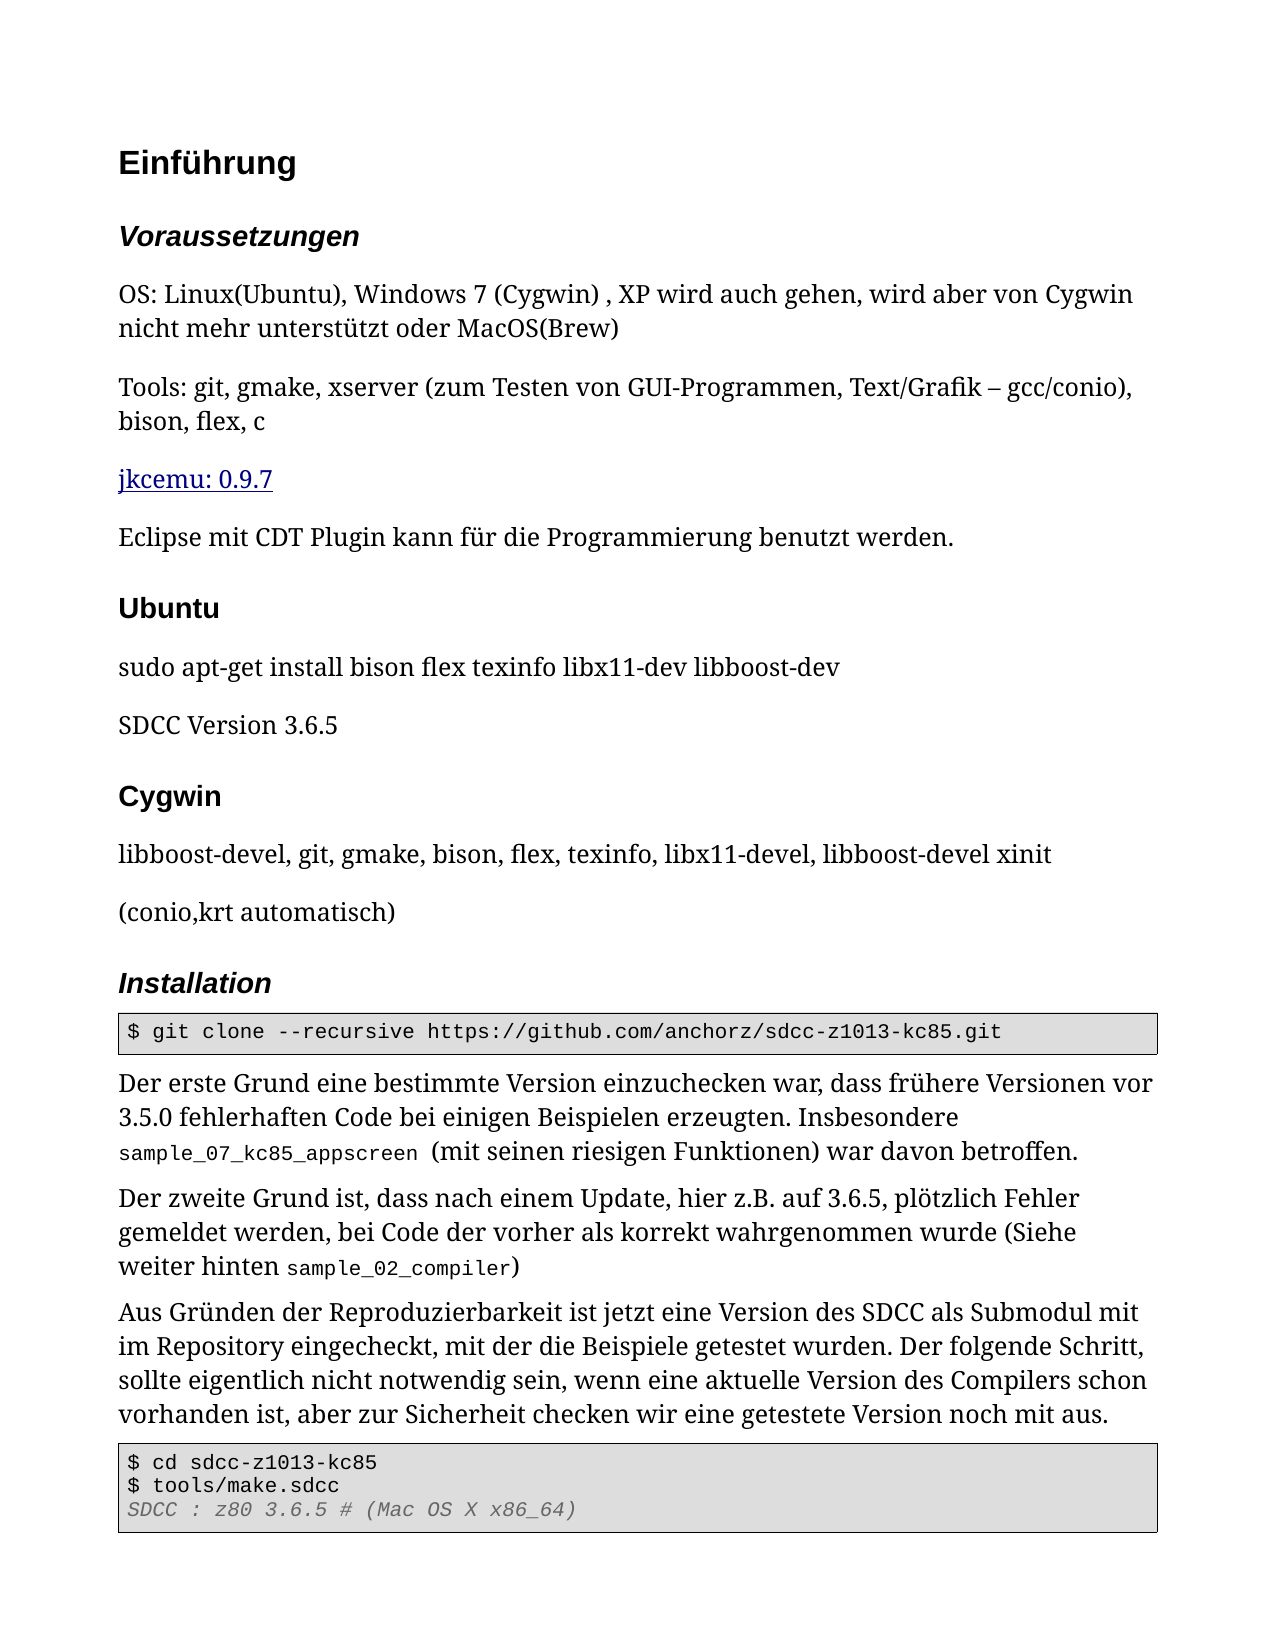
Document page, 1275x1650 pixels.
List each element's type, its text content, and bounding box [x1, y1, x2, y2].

text $ cd sdcc-z1013-kc85 [119, 1444, 1157, 1467]
subtitle Installation [118, 966, 1157, 1000]
text libboost-devel, git, gmake, bison, flex, texinfo, libx11-devel, libboost-devel xinit [118, 837, 1157, 871]
subtitle Einführung [118, 143, 1157, 182]
text Aus Gründen der Reproduzierbarkeit ist jetzt eine Version des SDCC als Submodul mit im Repository eingecheckt, mit der die Beispiele getestet wurden. Der folgende Schritt, sollte eigentlich nicht notwendig sein, wenn eine aktuelle Version des Compilers schon vorhanden ist, aber zur Sicherheit checken wir eine getestete Version noch mit aus. [118, 1294, 1157, 1431]
subtitle Ubuntu [118, 591, 1157, 625]
subtitle Cygwin [118, 779, 1157, 812]
text Tools: git, gmake, xserver (zum Testen von GUI-Programmen, Text/Grafik – gcc/conio), bison, flex, c [118, 369, 1157, 437]
text Der zweite Grund ist, dass nach einem Update, hier z.B. auf 3.6.5, plötzlich Fehler gemeldet werden, bei Code der vorher als korrekt wahrgenommen wurde (Siehe weiter hinten sample_02_compiler) [118, 1180, 1157, 1282]
text $ git clone --recursive https://github.com/anchorz/sdcc-z1013-kc85.git [119, 1014, 1157, 1054]
text Eclipse mit CDT Plugin kann für die Programmierung benutzt werden. [118, 520, 1157, 554]
text OS: Linux(Ubuntu), Windows 7 (Cygwin) , XP wird auch gehen, wird aber von Cygwin nicht mehr unterstützt oder MacOS(Brew) [118, 277, 1157, 345]
text (conio,krt automatisch) [118, 895, 1157, 929]
text sudo apt-get install bison flex texinfo libx11-dev libboost-dev [118, 649, 1157, 683]
subtitle Voraussetzungen [118, 219, 1157, 253]
text Der erste Grund eine bestimmte Version einzuchecken war, dass frühere Versionen vor 3.5.0 fehlerhaften Code bei einigen Beispielen erzeugten. Insbesondere sample_07_kc85_appscreen (mit seinen riesigen Funktionen) war davon betroffen. [118, 1066, 1157, 1168]
text $ tools/make.sdcc [119, 1467, 1157, 1490]
text jkcemu: 0.9.7 [118, 462, 1157, 496]
text SDCC : z80 3.6.5 # (Mac OS X x86_64) [119, 1490, 1157, 1532]
text SDCC Version 3.6.5 [118, 707, 1157, 741]
